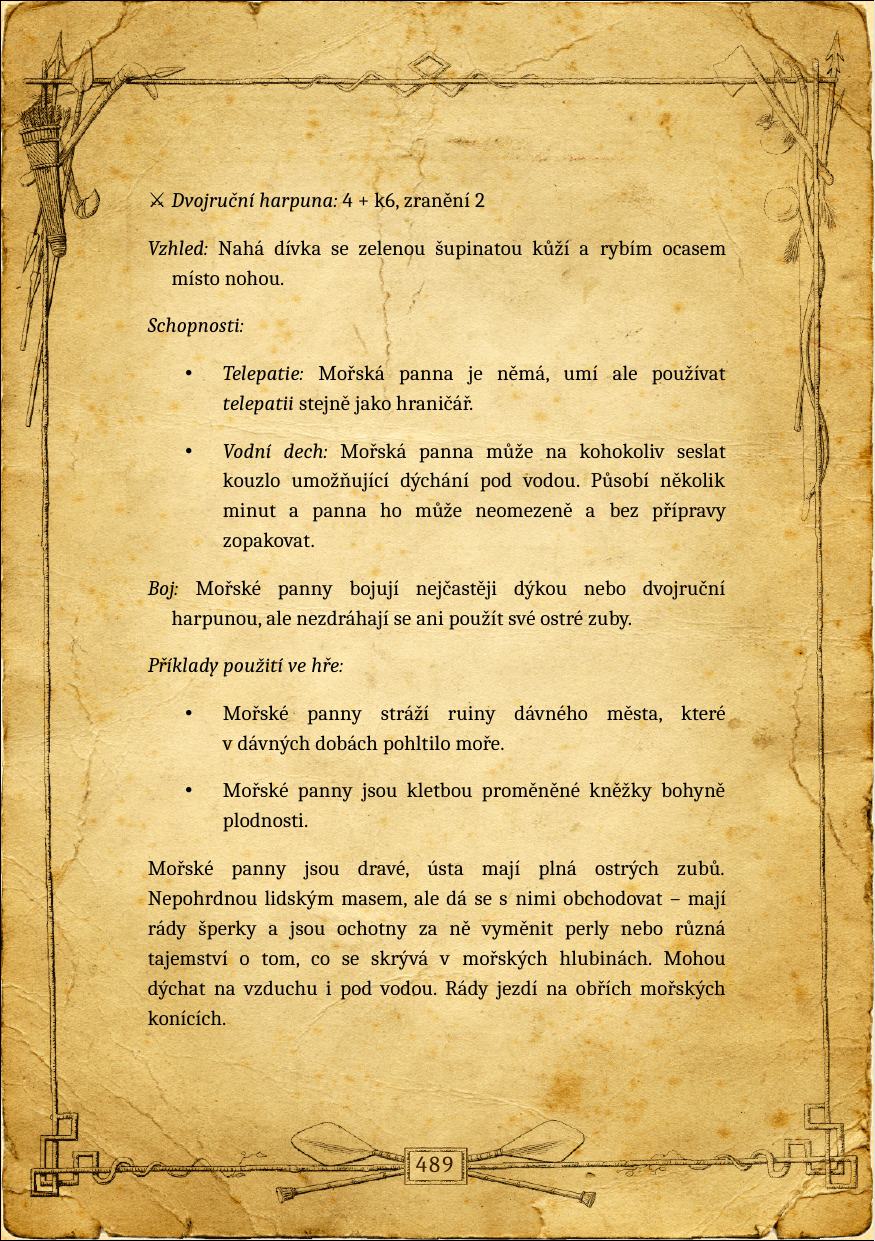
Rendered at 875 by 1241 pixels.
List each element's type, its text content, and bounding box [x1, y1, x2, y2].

list Mořské panny stráží ruiny dávného města, které v⁠ dávných dobách pohltilo moře. [185, 702, 726, 756]
text ⚔ Dvojruční harpuna: 4 + k6, zranění 2 [148, 189, 726, 213]
list Mořské panny jsou kletbou proměněné kněžky bohyně plodnosti. [185, 779, 726, 833]
list Vodní dech: Mořská panna může na kohokoliv seslat kouzlo umožňující dýchání pod vodou. Působí několik minut a⁠ panna ho může neomezeně a⁠ bez přípravy zopakovat. [185, 439, 726, 553]
text Boj: Mořské panny bojují nejčastěji dýkou nebo dvojruční harpunou, ale nezdráhají se ani použít své ostré zuby. [148, 577, 726, 630]
picture [1, 1, 874, 1240]
text Mořské panny jsou dravé, ústa mají plná ostrých zubů. Nepohrdnou lidským masem, ale dá se s⁠ nimi obchodovat – mají rády šperky a⁠ jsou ochotny za ně vyměnit perly nebo různá tajemství o⁠ tom, co se skrývá v⁠ mořských hlubinách. Mohou dýchat na vzduchu i⁠ pod vodou. Rády jezdí na obřích mořských konících. [148, 857, 726, 1030]
text Vzhled: Nahá dívka se zelenou šupinatou kůží a⁠ rybím ocasem místo nohou. [148, 237, 726, 291]
text Příklady použití ve hře: [148, 654, 726, 678]
list Telepatie: Mořská panna je němá, umí ale používat telepatii stejně jako hraničář. [185, 362, 726, 416]
text Schopnosti: [148, 314, 726, 338]
